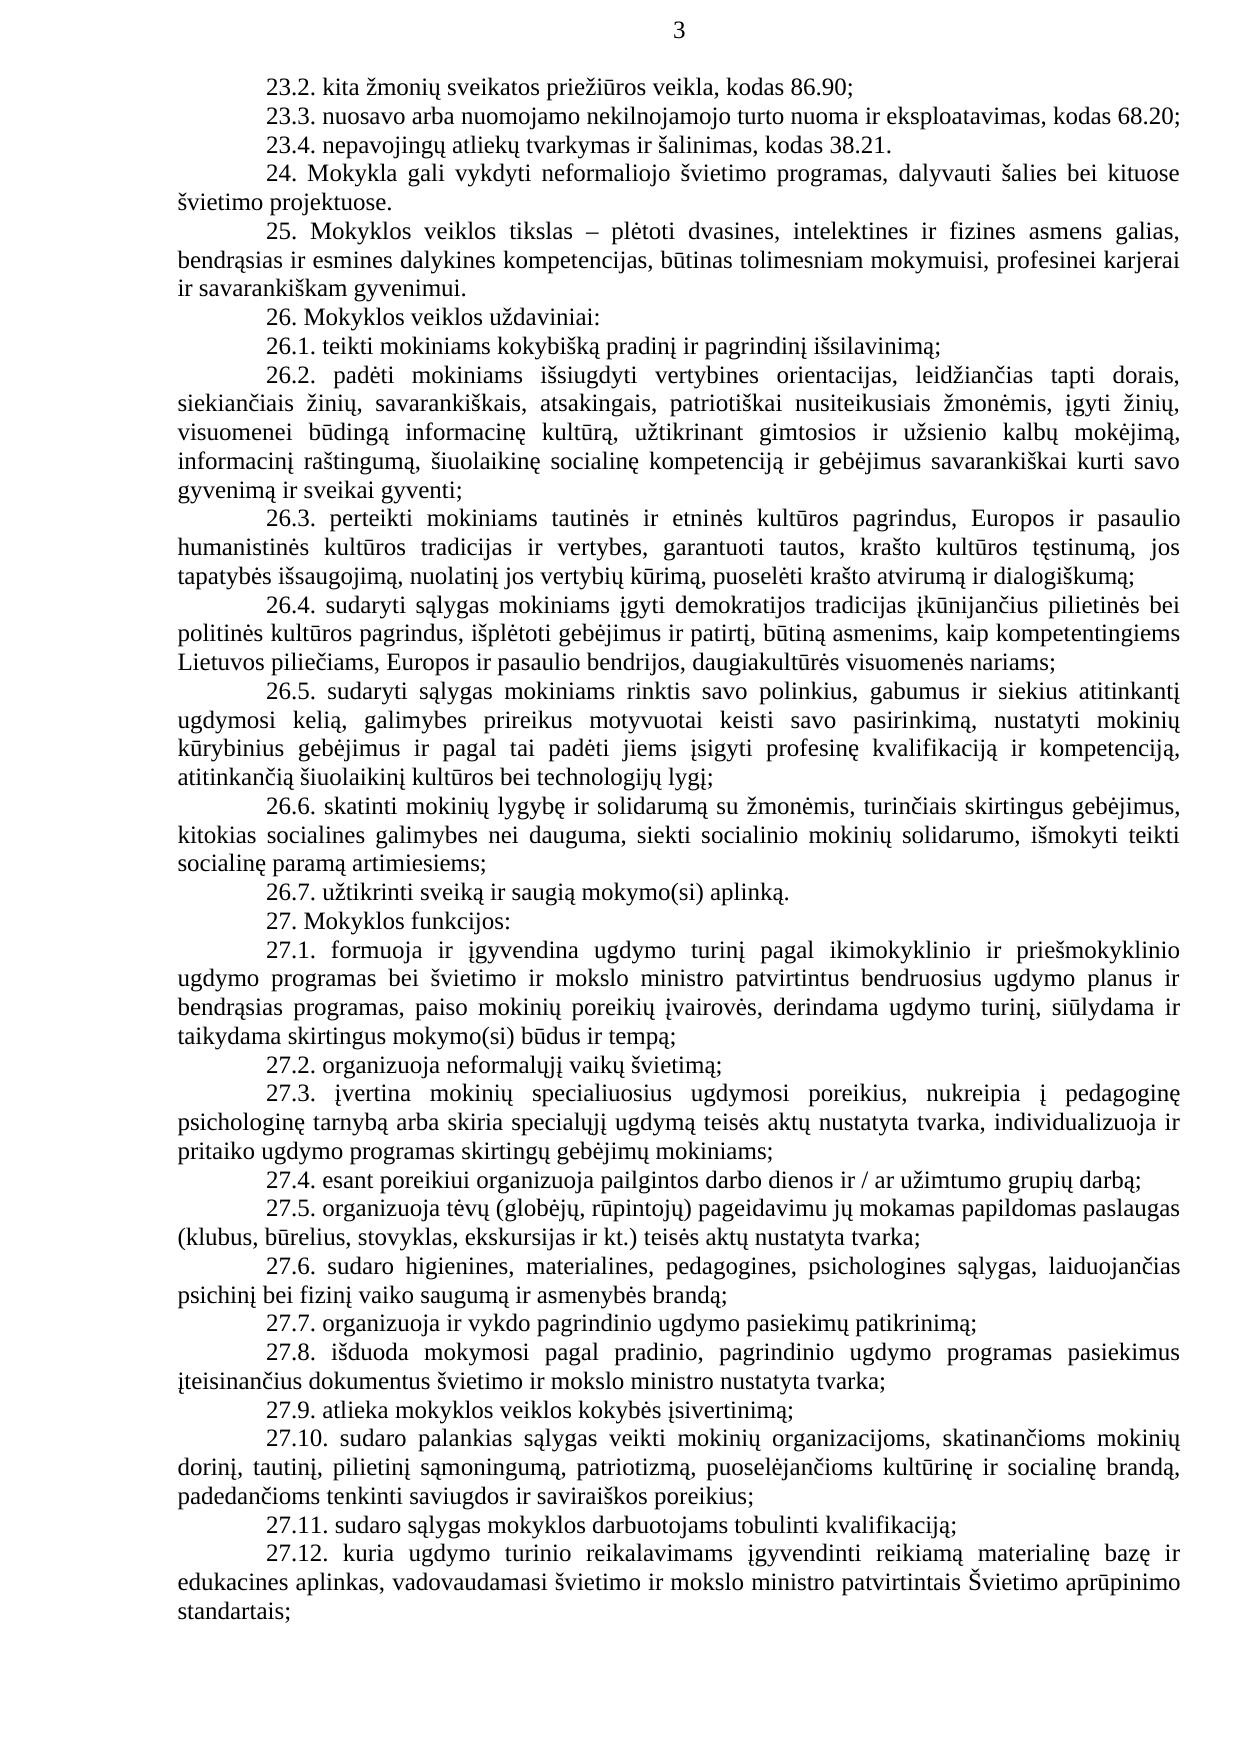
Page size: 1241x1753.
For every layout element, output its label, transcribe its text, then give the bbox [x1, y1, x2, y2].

text 27. Mokyklos funkcijos: [177, 906, 1181, 935]
text 25. Mokyklos veiklos tikslas – plėtoti dvasines, intelektines ir fizines asmens galias, bendrąsias ir esmines dalykines kompetencijas, būtinas tolimesniam mokymuisi, profesinei karjerai ir savarankiškam gyvenimui. [177, 216, 1181, 302]
text 27.10. sudaro palankias sąlygas veikti mokinių organizacijoms, skatinančioms mokinių dorinį, tautinį, pilietinį sąmoningumą, patriotizmą, puoselėjančioms kultūrinę ir socialinę brandą, padedančioms tenkinti saviugdos ir saviraiškos poreikius; [177, 1423, 1181, 1510]
text 27.3. įvertina mokinių specialiuosius ugdymosi poreikius, nukreipia į pedagoginę psichologinę tarnybą arba skiria specialųjį ugdymą teisės aktų nustatyta tvarka, individualizuoja ir pritaiko ugdymo programas skirtingų gebėjimų mokiniams; [177, 1078, 1181, 1165]
text 27.12. kuria ugdymo turinio reikalavimams įgyvendinti reikiamą materialinę bazę ir edukacines aplinkas, vadovaudamasi švietimo ir mokslo ministro patvirtintais Švietimo aprūpinimo standartais; [177, 1538, 1181, 1625]
text 26.4. sudaryti sąlygas mokiniams įgyti demokratijos tradicijas įkūnijančius pilietinės bei politinės kultūros pagrindus, išplėtoti gebėjimus ir patirtį, būtiną asmenims, kaip kompetentingiems Lietuvos piliečiams, Europos ir pasaulio bendrijos, daugiakultūrės visuomenės nariams; [177, 590, 1181, 676]
text 23.2. kita žmonių sveikatos priežiūros veikla, kodas 86.90; [177, 72, 1181, 101]
text 26.1. teikti mokiniams kokybišką pradinį ir pagrindinį išsilavinimą; [177, 331, 1181, 360]
text 23.4. nepavojingų atliekų tvarkymas ir šalinimas, kodas 38.21. [177, 130, 1181, 158]
text 26. Mokyklos veiklos uždaviniai: [177, 302, 1181, 331]
text 26.5. sudaryti sąlygas mokiniams rinktis savo polinkius, gabumus ir siekius atitinkantį ugdymosi kelią, galimybes prireikus motyvuotai keisti savo pasirinkimą, nustatyti mokinių kūrybinius gebėjimus ir pagal tai padėti jiems įsigyti profesinę kvalifikaciją ir kompetenciją, atitinkančią šiuolaikinį kultūros bei technologijų lygį; [177, 676, 1181, 791]
text 27.6. sudaro higienines, materialines, pedagogines, psichologines sąlygas, laiduojančias psichinį bei fizinį vaiko saugumą ir asmenybės brandą; [177, 1251, 1181, 1308]
text 27.11. sudaro sąlygas mokyklos darbuotojams tobulinti kvalifikaciją; [177, 1510, 1181, 1538]
text 27.5. organizuoja tėvų (globėjų, rūpintojų) pageidavimu jų mokamas papildomas paslaugas (klubus, būrelius, stovyklas, ekskursijas ir kt.) teisės aktų nustatyta tvarka; [177, 1193, 1181, 1251]
text 27.7. organizuoja ir vykdo pagrindinio ugdymo pasiekimų patikrinimą; [177, 1308, 1181, 1337]
text 27.2. organizuoja neformalųjį vaikų švietimą; [177, 1050, 1181, 1078]
text 26.6. skatinti mokinių lygybę ir solidarumą su žmonėmis, turinčiais skirtingus gebėjimus, kitokias socialines galimybes nei dauguma, siekti socialinio mokinių solidarumo, išmokyti teikti socialinę paramą artimiesiems; [177, 791, 1181, 877]
text 27.9. atlieka mokyklos veiklos kokybės įsivertinimą; [177, 1395, 1181, 1423]
text 27.4. esant poreikiui organizuoja pailgintos darbo dienos ir / ar užimtumo grupių darbą; [177, 1165, 1181, 1193]
text 27.1. formuoja ir įgyvendina ugdymo turinį pagal ikimokyklinio ir priešmokyklinio ugdymo programas bei švietimo ir mokslo ministro patvirtintus bendruosius ugdymo planus ir bendrąsias programas, paiso mokinių poreikių įvairovės, derindama ugdymo turinį, siūlydama ir taikydama skirtingus mokymo(si) būdus ir tempą; [177, 935, 1181, 1050]
text 26.7. užtikrinti sveiką ir saugią mokymo(si) aplinką. [177, 877, 1181, 906]
text 26.3. perteikti mokiniams tautinės ir etninės kultūros pagrindus, Europos ir pasaulio humanistinės kultūros tradicijas ir vertybes, garantuoti tautos, krašto kultūros tęstinumą, jos tapatybės išsaugojimą, nuolatinį jos vertybių kūrimą, puoselėti krašto atvirumą ir dialogiškumą; [177, 503, 1181, 590]
text 27.8. išduoda mokymosi pagal pradinio, pagrindinio ugdymo programas pasiekimus įteisinančius dokumentus švietimo ir mokslo ministro nustatyta tvarka; [177, 1337, 1181, 1395]
text 23.3. nuosavo arba nuomojamo nekilnojamojo turto nuoma ir eksploatavimas, kodas 68.20; [177, 101, 1181, 130]
text 24. Mokykla gali vykdyti neformaliojo švietimo programas, dalyvauti šalies bei kituose švietimo projektuose. [177, 158, 1181, 216]
text 26.2. padėti mokiniams išsiugdyti vertybines orientacijas, leidžiančias tapti dorais, siekiančiais žinių, savarankiškais, atsakingais, patriotiškai nusiteikusiais žmonėmis, įgyti žinių, visuomenei būdingą informacinę kultūrą, užtikrinant gimtosios ir užsienio kalbų mokėjimą, informacinį raštingumą, šiuolaikinę socialinę kompetenciją ir gebėjimus savarankiškai kurti savo gyvenimą ir sveikai gyventi; [177, 360, 1181, 503]
